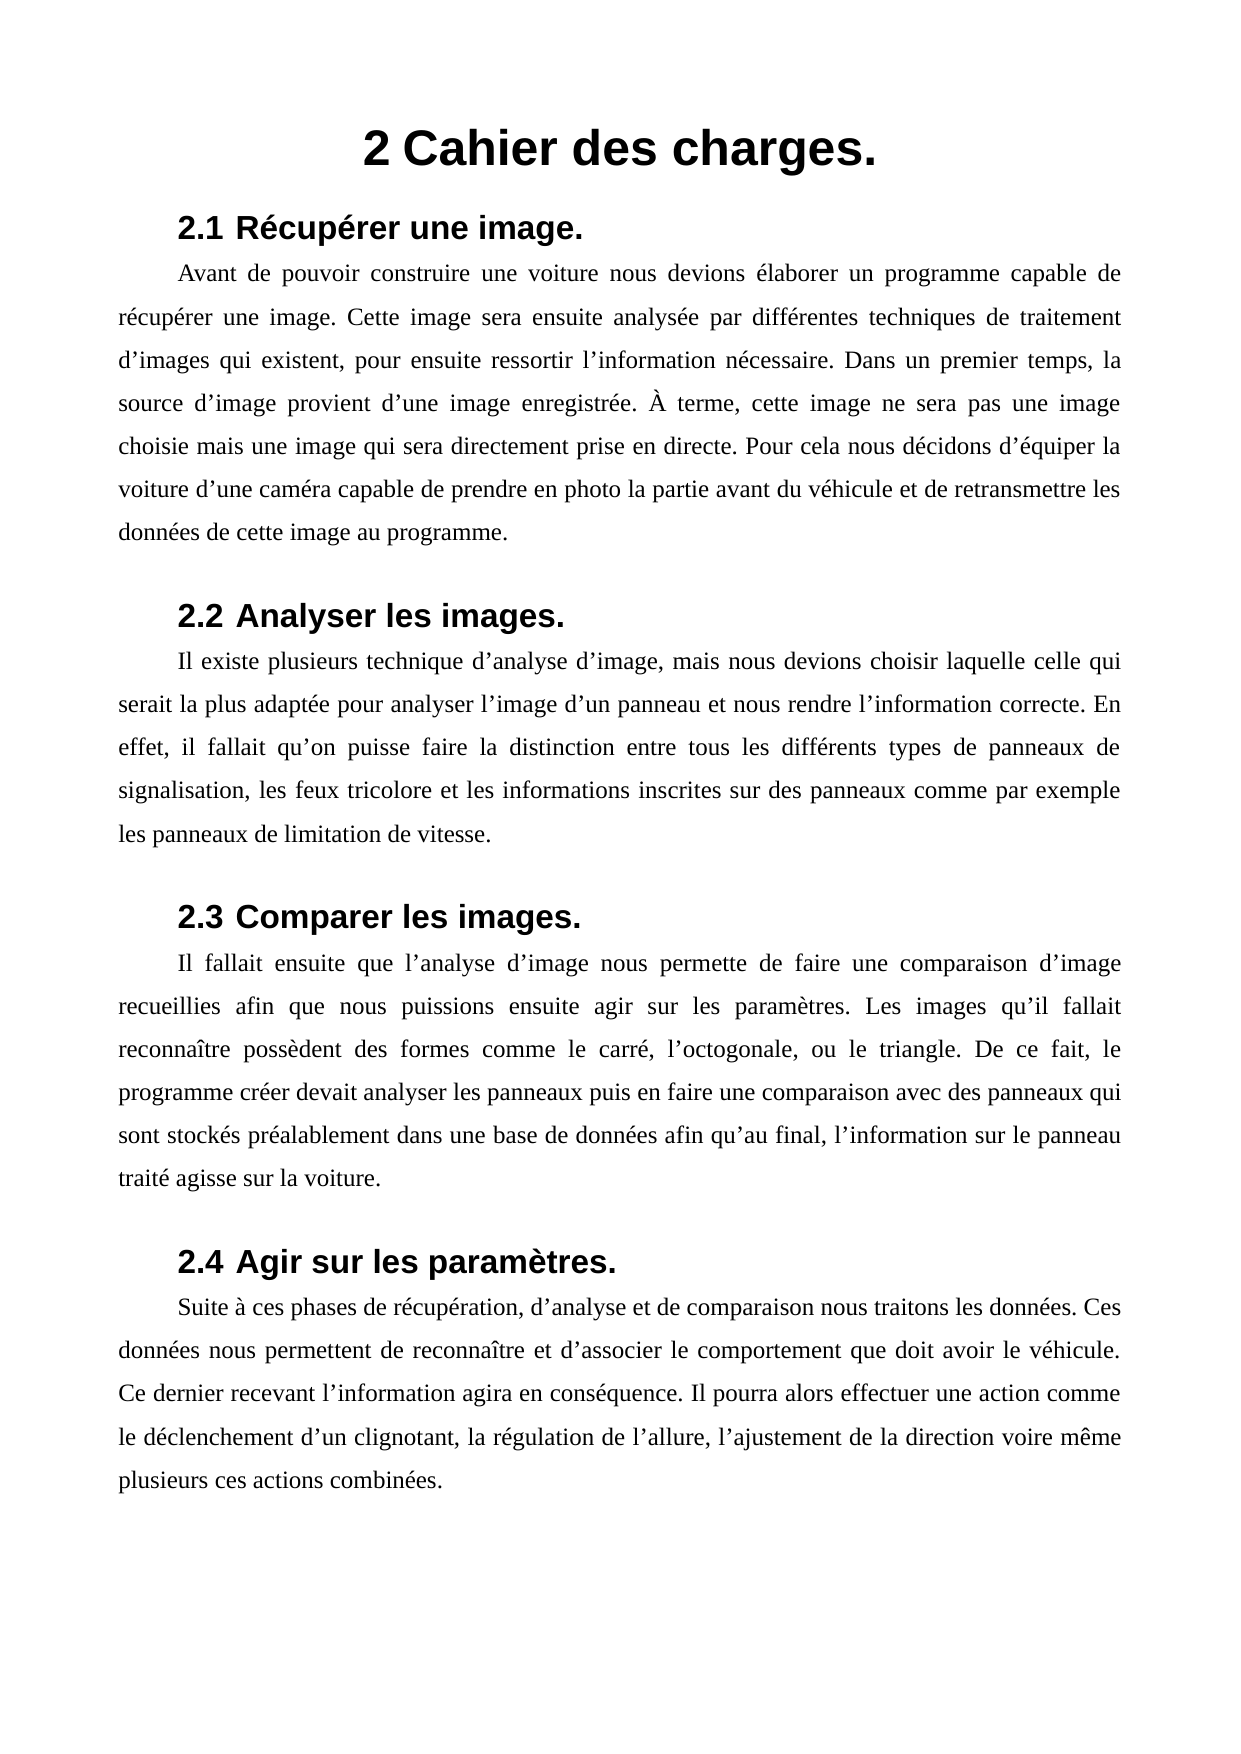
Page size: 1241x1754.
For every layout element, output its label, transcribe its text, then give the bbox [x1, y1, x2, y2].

subtitle Récupérer une image. [118, 208, 1122, 247]
text Il existe plusieurs technique d’analyse d’image, mais nous devions choisir laquelle celle qui serait la plus adaptée pour analyser l’image d’un panneau et nous rendre l’information correcte. En effet, il fallait qu’on puisse faire la distinction entre tous les différents types de panneaux de signalisation, les feux tricolore et les informations inscrites sur des panneaux comme par exemple les panneaux de limitation de vitesse. [118, 646, 1122, 847]
subtitle Agir sur les paramètres. [118, 1242, 1122, 1280]
subtitle Analyser les images. [118, 596, 1122, 634]
text Avant de pouvoir construire une voiture nous devions élaborer un programme capable de récupérer une image. Cette image sera ensuite analysée par différentes techniques de traitement d’images qui existent, pour ensuite ressortir l’information nécessaire. Dans un premier temps, la source d’image provient d’une image enregistrée. À terme, cette image ne sera pas une image choisie mais une image qui sera directement prise en directe. Pour cela nous décidons d’équiper la voiture d’une caméra capable de prendre en photo la partie avant du véhicule et de retransmettre les données de cette image au programme. [118, 258, 1122, 546]
subtitle Comparer les images. [118, 897, 1122, 936]
text Suite à ces phases de récupération, d’analyse et de comparaison nous traitons les données. Ces données nous permettent de reconnaître et d’associer le comportement que doit avoir le véhicule. Ce dernier recevant l’information agira en conséquence. Il pourra alors effectuer une action comme le déclenchement d’un clignotant, la régulation de l’allure, l’ajustement de la direction voire même plusieurs ces actions combinées. [118, 1292, 1122, 1493]
text Il fallait ensuite que l’analyse d’image nous permette de faire une comparaison d’image recueillies afin que nous puissions ensuite agir sur les paramètres. Les images qu’il fallait reconnaître possèdent des formes comme le carré, l’octogonale, ou le triangle. De ce fait, le programme créer devait analyser les panneaux puis en faire une comparaison avec des panneaux qui sont stockés préalablement dans une base de données afin qu’au final, l’information sur le panneau traité agisse sur la voiture. [118, 948, 1122, 1192]
subtitle Cahier des charges. [118, 118, 1122, 176]
